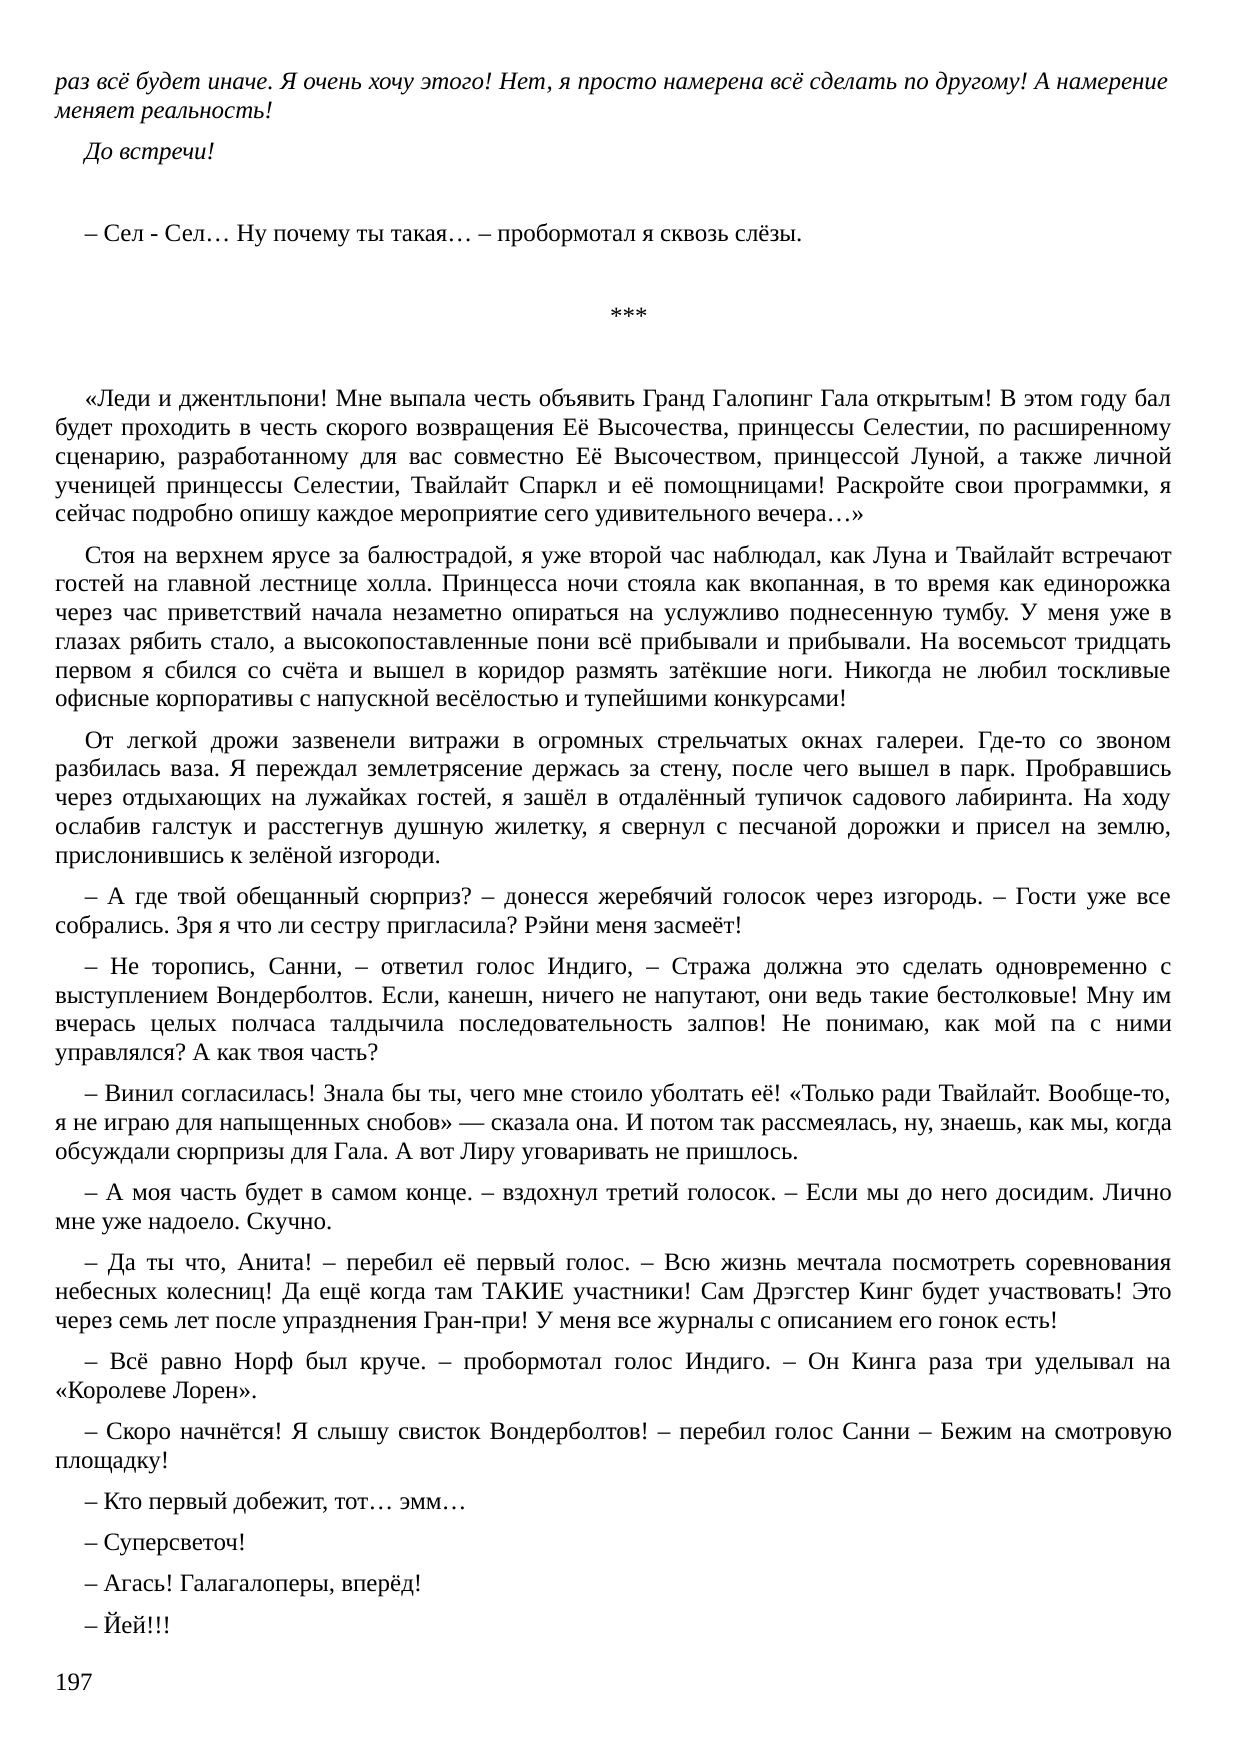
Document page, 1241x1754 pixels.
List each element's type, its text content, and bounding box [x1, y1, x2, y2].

text – Винил согласилась! Знала бы ты, чего мне стоило уболтать её! «Только ради Твайлайт. Вообще-то, я не играю для напыщенных снобов» — сказала она. И потом так рассмеялась, ну, знаешь, как мы, когда обсуждали сюрпризы для Гала. А вот Лиру уговаривать не пришлось. [55, 1078, 1173, 1165]
text – Кто первый добежит, тот… эмм… [55, 1486, 1173, 1515]
text «Леди и джентльпони! Мне выпала честь объявить Гранд Галопинг Гала открытым! В этом году бал будет проходить в честь скорого возвращения Её Высочества, принцессы Селестии, по расширенному сценарию, разработанному для вас совместно Её Высочеством, принцессой Луной, а также личной ученицей принцессы Селестии, Твайлайт Спаркл и её помощницами! Раскройте свои программки, я сейчас подробно опишу каждое мероприятие сего удивительного вечера…» [55, 383, 1173, 527]
text Стоя на верхнем ярусе за балюстрадой, я уже второй час наблюдал, как Луна и Твайлайт встречают гостей на главной лестнице холла. Принцесса ночи стояла как вкопанная, в то время как единорожка через час приветствий начала незаметно опираться на услужливо поднесенную тумбу. У меня уже в глазах рябить стало, а высокопоставленные пони всё прибывали и прибывали. На восемьсот тридцать первом я сбился со счёта и вышел в коридор размять затёкшие ноги. Никогда не любил тоскливые офисные корпоративы с напускной весёлостью и тупейшими конкурсами! [55, 540, 1173, 712]
text – Всё равно Норф был круче. – пробормотал голос Индиго. – Он Кинга раза три уделывал на «Королеве Лорен». [55, 1346, 1173, 1403]
text От легкой дрожи зазвенели витражи в огромных стрельчатых окнах галереи. Где-то со звоном разбилась ваза. Я переждал землетрясение держась за стену, после чего вышел в парк. Пробравшись через отдыхающих на лужайках гостей, я зашёл в отдалённый тупичок садового лабиринта. На ходу ослабив галстук и расстегнув душную жилетку, я свернул с песчаной дорожки и присел на землю, прислонившись к зелёной изгороди. [55, 725, 1173, 868]
text раз всё будет иначе. Я очень хочу этого! Нет, я просто намерена всё сделать по другому! А намерение меняет реальность! [55, 66, 1173, 123]
text – Йей!!! [55, 1610, 1173, 1638]
text – Агась! Галагалоперы, вперёд! [55, 1568, 1173, 1597]
text – Сел - Сел… Ну почему ты такая… – пробормотал я сквозь слёзы. [55, 218, 1173, 247]
text – Суперсветоч! [55, 1527, 1173, 1556]
text – А где твой обещанный сюрприз? – донесся жеребячий голосок через изгородь. – Гости уже все собрались. Зря я что ли сестру пригласила? Рэйни меня засмеёт! [55, 881, 1173, 938]
text – Да ты что, Анита! – перебил её первый голос. – Всю жизнь мечтала посмотреть соревнования небесных колесниц! Да ещё когда там ТАКИЕ участники! Сам Дрэгстер Кинг будет участвовать! Это через семь лет после упразднения Гран-при! У меня все журналы с описанием его гонок есть! [55, 1247, 1173, 1333]
text – Скоро начнётся! Я слышу свисток Вондерболтов! – перебил голос Санни – Бежим на смотровую площадку! [55, 1416, 1173, 1473]
text – Не торопись, Санни, – ответил голос Индиго, – Стража должна это сделать одновременно с выступлением Вондерболтов. Если, канешн, ничего не напутают, они ведь такие бестолковые! Мну им вчерась целых полчаса талдычила последовательность залпов! Не понимаю, как мой па с ними управлялся? А как твоя часть? [55, 951, 1173, 1066]
text – А моя часть будет в самом конце. – вздохнул третий голосок. – Если мы до него досидим. Лично мне уже надоело. Скучно. [55, 1177, 1173, 1235]
text *** [55, 301, 1173, 330]
text До встречи! [55, 136, 1173, 165]
